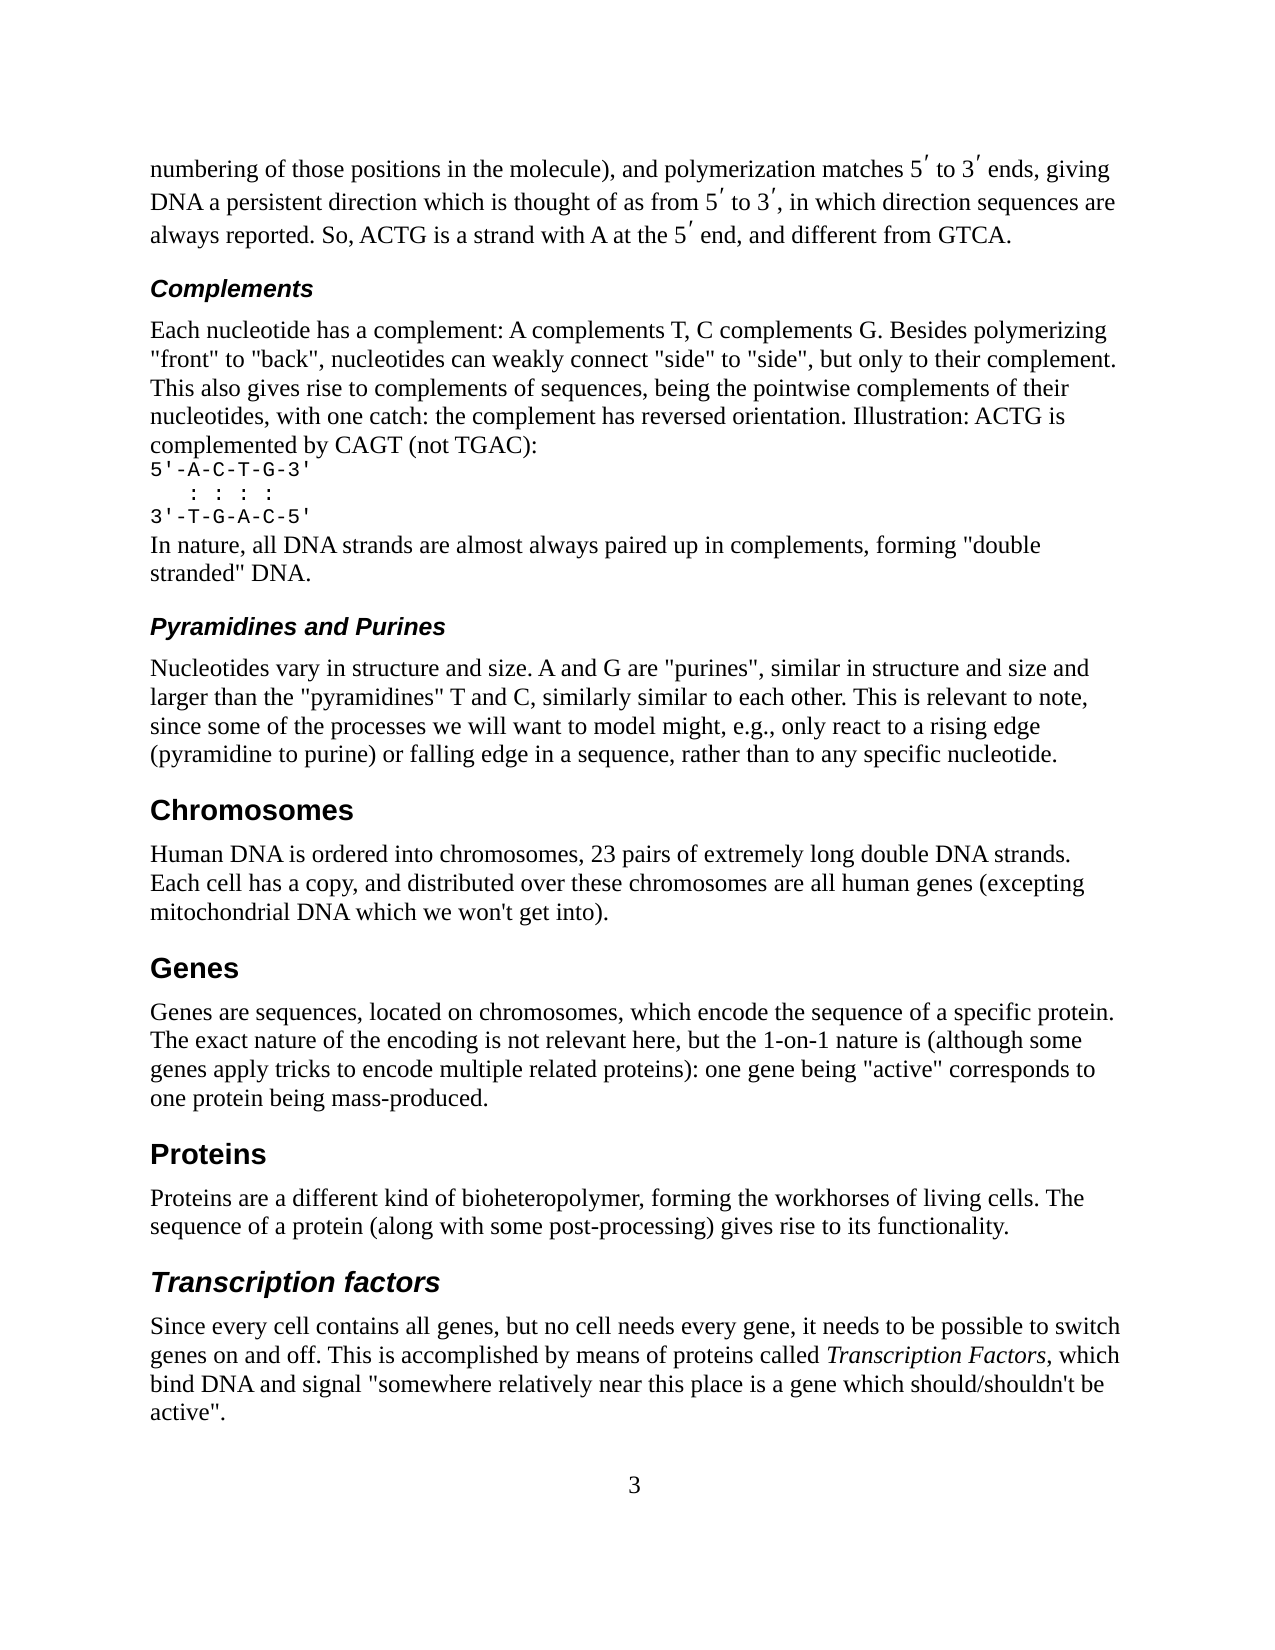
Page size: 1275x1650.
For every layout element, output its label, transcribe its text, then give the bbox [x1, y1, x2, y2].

text Human DNA is ordered into chromosomes, 23 pairs of extremely long double DNA strands. Each cell has a copy, and distributed over these chromosomes are all human genes (excepting mitochondrial DNA which we won't get into). [150, 839, 1125, 926]
subtitle Genes [150, 951, 1125, 984]
text 3'-T-G-A-C-5' [150, 506, 1125, 530]
text Proteins are a different kind of bioheteropolymer, forming the workhorses of living cells. The sequence of a protein (along with some post-processing) gives rise to its functionality. [150, 1183, 1125, 1240]
text In nature, all DNA strands are almost always paired up in complements, forming "double stranded" DNA. [150, 530, 1125, 587]
subtitle Pyramidines and Purines [150, 612, 1125, 641]
text Nucleotides vary in structure and size. A and G are "purines", similar in structure and size and larger than the "pyramidines" T and C, similarly similar to each other. This is relevant to note, since some of the processes we will want to model might, e.g., only react to a rising edge (pyramidine to purine) or falling edge in a sequence, rather than to any specific nucleotide. [150, 653, 1125, 768]
subtitle Chromosomes [150, 793, 1125, 827]
text : : : : [150, 482, 1125, 506]
text Genes are sequences, located on chromosomes, which encode the sequence of a specific protein. The exact nature of the encoding is not relevant here, but the 1-on-1 nature is (although some genes apply tricks to encode multiple related proteins): one gene being "active" corresponds to one protein being mass-produced. [150, 997, 1125, 1112]
text Each nucleotide has a complement: A complements T, C complements G. Besides polymerizing "front" to "back", nucleotides can weakly connect "side" to "side", but only to their complement. This also gives rise to complements of sequences, being the pointwise complements of their nucleotides, with one catch: the complement has reversed orientation. Illustration: ACTG is complemented by CAGT (not TGAC): [150, 315, 1125, 459]
text Since every cell contains all genes, but no cell needs every gene, it needs to be possible to switch genes on and off. This is accomplished by means of proteins called Transcription Factors, which bind DNA and signal "somewhere relatively near this place is a gene which should/shouldn't be active". [150, 1311, 1125, 1426]
subtitle Transcription factors [150, 1265, 1125, 1299]
text 5'-A-C-T-G-3' [150, 459, 1125, 482]
subtitle Complements [150, 274, 1125, 303]
subtitle Proteins [150, 1137, 1125, 1170]
text numbering of those positions in the molecule), and polymerization matches 5 to 3 ends, giving DNA a persistent direction which is thought of as from 5 to 3, in which direction sequences are always reported. So, ACTG is a strand with A at the 5 end, and different from GTCA. [150, 150, 1125, 249]
